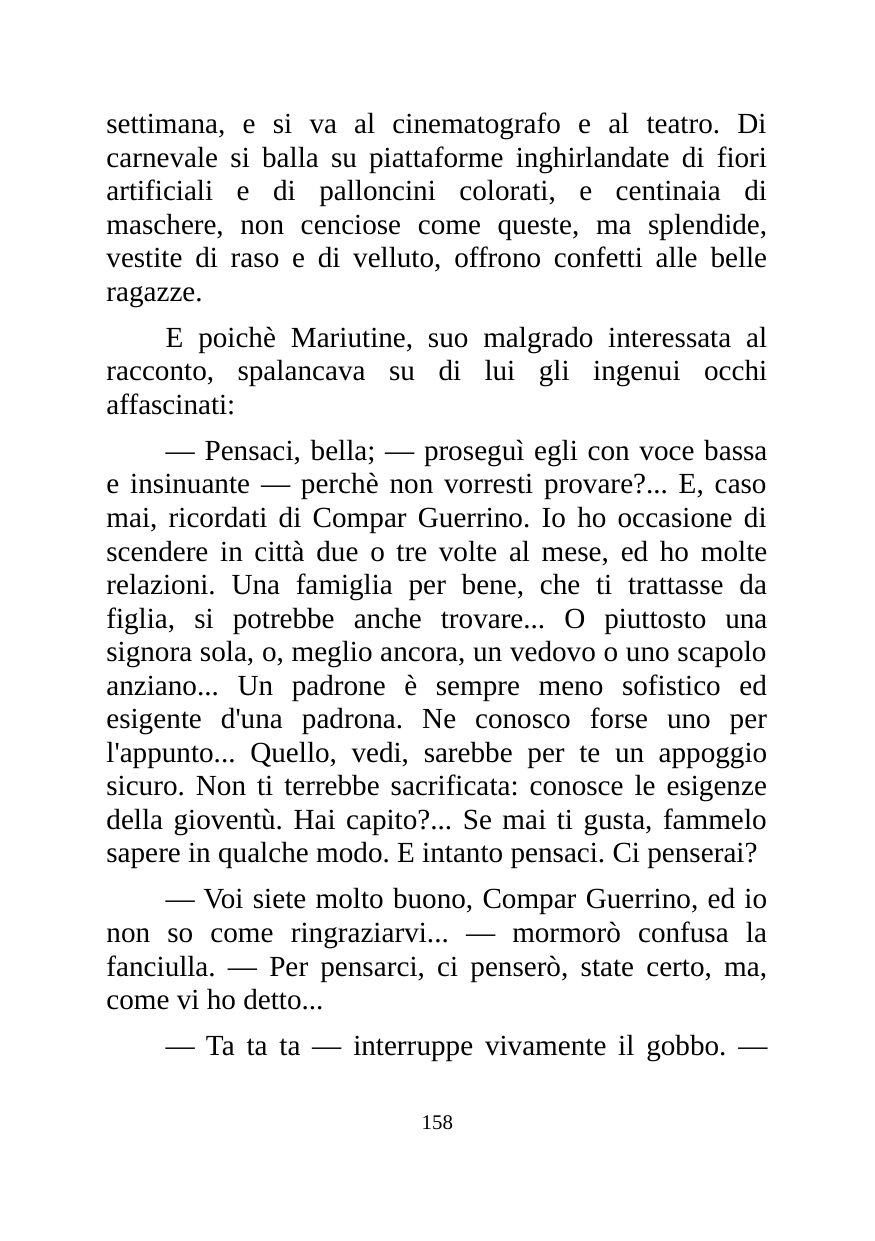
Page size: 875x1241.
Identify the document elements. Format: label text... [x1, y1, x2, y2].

text E poichè Mariutine, suo malgrado interessata al racconto, spalancava su di lui gli ingenui occhi affascinati: [106, 320, 768, 421]
text — Ta ta ta — interruppe vivamente il gobbo. — [106, 1028, 768, 1062]
text — Pensaci, bella; — proseguì egli con voce bassa e insinuante — perchè non vorresti provare?... E, caso mai, ricordati di Compar Guerrino. Io ho occasione di scendere in città due o tre volte al mese, ed ho molte relazioni. Una famiglia per bene, che ti trattasse da figlia, si potrebbe anche trovare... O piuttosto una signora sola, o, meglio ancora, un vedovo o uno scapolo anziano... Un padrone è sempre meno sofistico ed esigente d'una padrona. Ne conosco forse uno per l'appunto... Quello, vedi, sarebbe per te un appoggio sicuro. Non ti terrebbe sacrificata: conosce le esigenze della gioventù. Hai capito?... Se mai ti gusta, fammelo sapere in qualche modo. E intanto pensaci. Ci penserai? [106, 433, 768, 869]
text — Voi siete molto buono, Compar Guerrino, ed io non so come ringraziarvi... — mormorò confusa la fanciulla. — Per pensarci, ci penserò, state certo, ma, come vi ho detto... [106, 882, 768, 1016]
text settimana, e si va al cinematografo e al teatro. Di carnevale si balla su piattaforme inghirlandate di fiori artificiali e di palloncini colorati, e centinaia di maschere, non cenciose come queste, ma splendide, vestite di raso e di velluto, offrono confetti alle belle ragazze. [106, 106, 768, 307]
